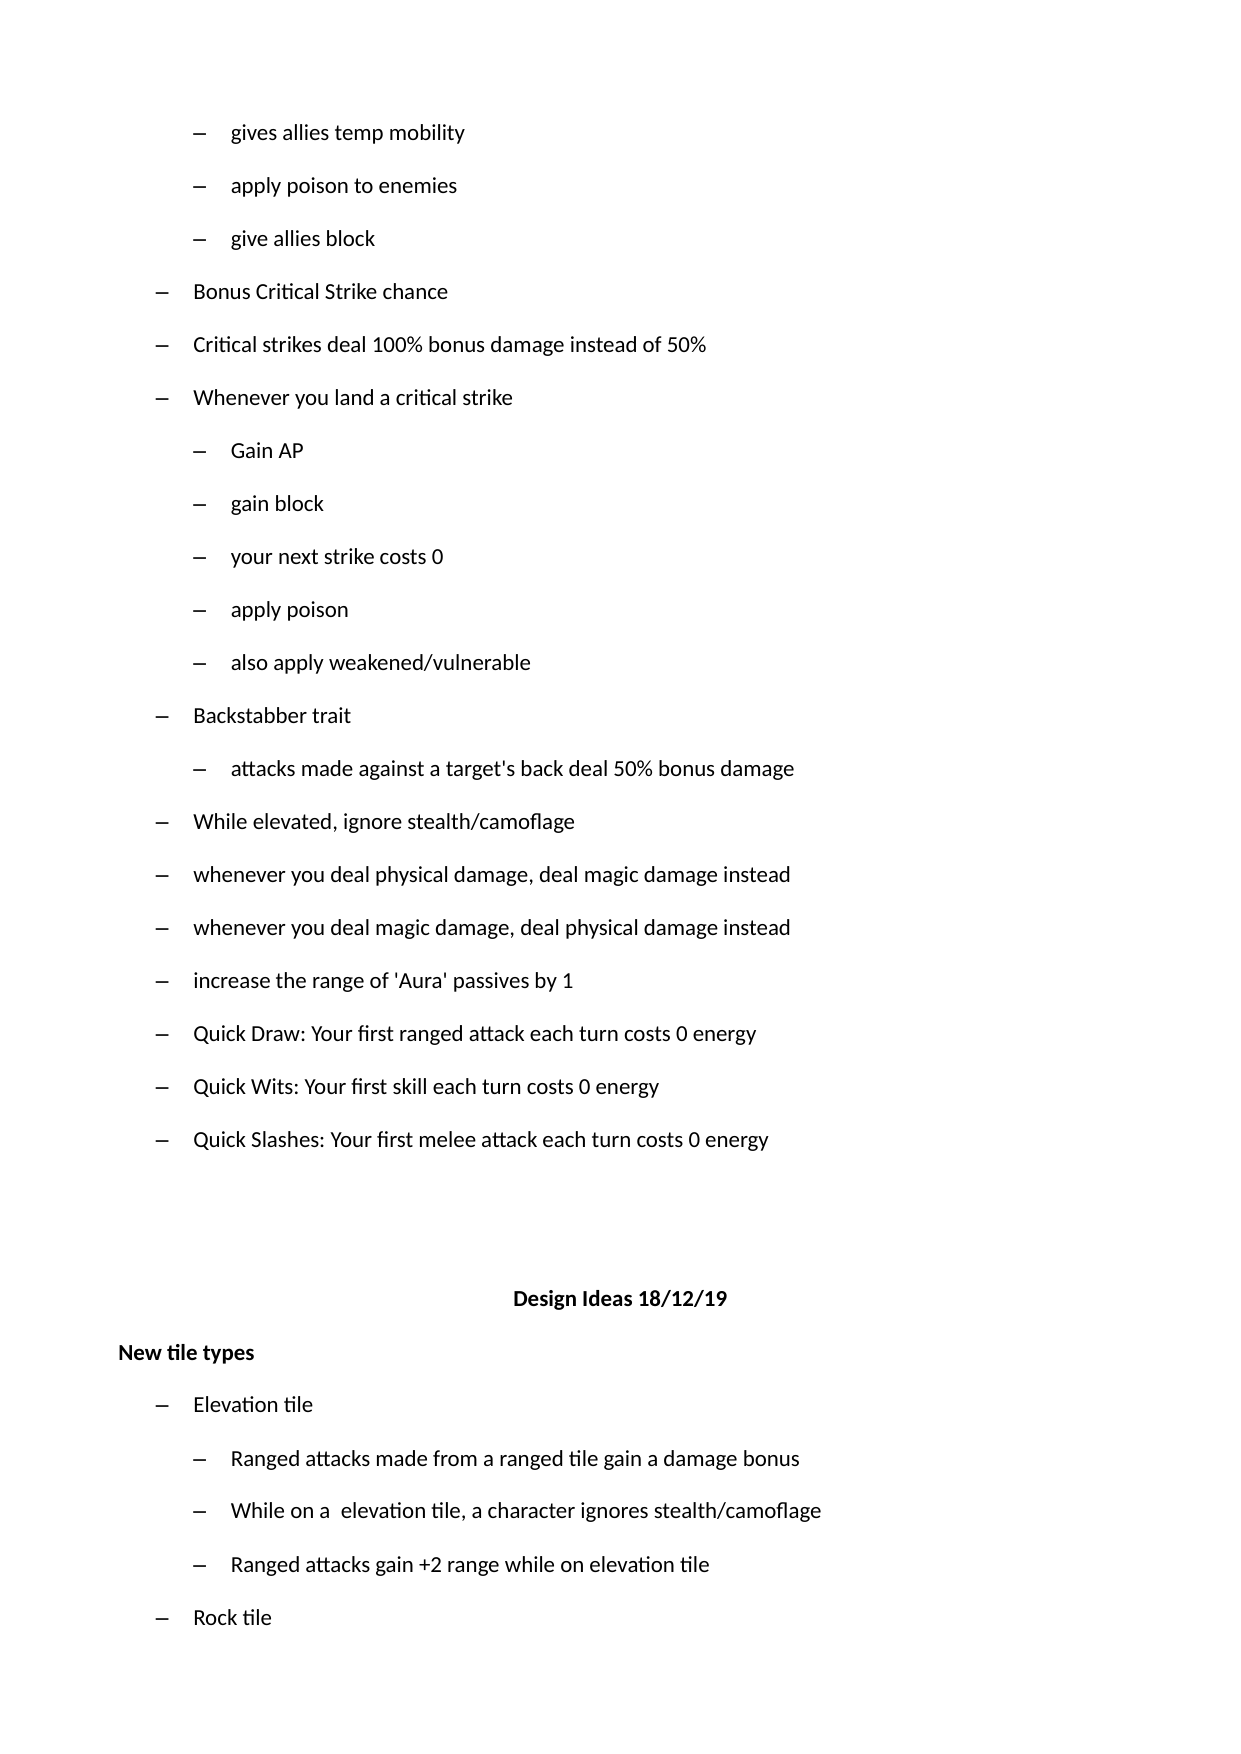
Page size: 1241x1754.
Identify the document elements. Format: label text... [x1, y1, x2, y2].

list Quick Draw: Your first ranged attack each turn costs 0 energy [156, 1019, 1122, 1047]
list Backstabber trait [156, 701, 1122, 729]
list apply poison to enemies [193, 171, 1122, 199]
list gives allies temp mobility [193, 118, 1122, 146]
list gain block [193, 489, 1122, 517]
list While on a elevation tile, a character ignores stealth/camoflage [193, 1497, 1122, 1525]
text New tile types [118, 1338, 1122, 1366]
list Critical strikes deal 100% bonus damage instead of 50% [156, 330, 1122, 358]
list also apply weakened/vulnerable [193, 648, 1122, 676]
list Quick Slashes: Your first melee attack each turn costs 0 energy [156, 1126, 1122, 1153]
list Elevation tile [156, 1391, 1122, 1419]
list apply poison [193, 595, 1122, 623]
list Quick Wits: Your first skill each turn costs 0 energy [156, 1072, 1122, 1101]
list increase the range of 'Aura' passives by 1 [156, 966, 1122, 994]
list give allies block [193, 224, 1122, 252]
list whenever you deal physical damage, deal magic damage instead [156, 860, 1122, 888]
list Ranged attacks gain +2 range while on elevation tile [193, 1550, 1122, 1578]
list attacks made against a target's back deal 50% bonus damage [193, 754, 1122, 782]
list your next strike costs 0 [193, 542, 1122, 570]
list Bonus Critical Strike chance [156, 277, 1122, 305]
list Whenever you land a critical strike [156, 383, 1122, 411]
list While elevated, ignore stealth/camoflage [156, 807, 1122, 835]
text Design Ideas 18/12/19 [118, 1284, 1122, 1313]
list Gain AP [193, 436, 1122, 464]
list whenever you deal magic damage, deal physical damage instead [156, 913, 1122, 941]
list Rock tile [156, 1603, 1122, 1631]
list Ranged attacks made from a ranged tile gain a damage bonus [193, 1444, 1122, 1472]
